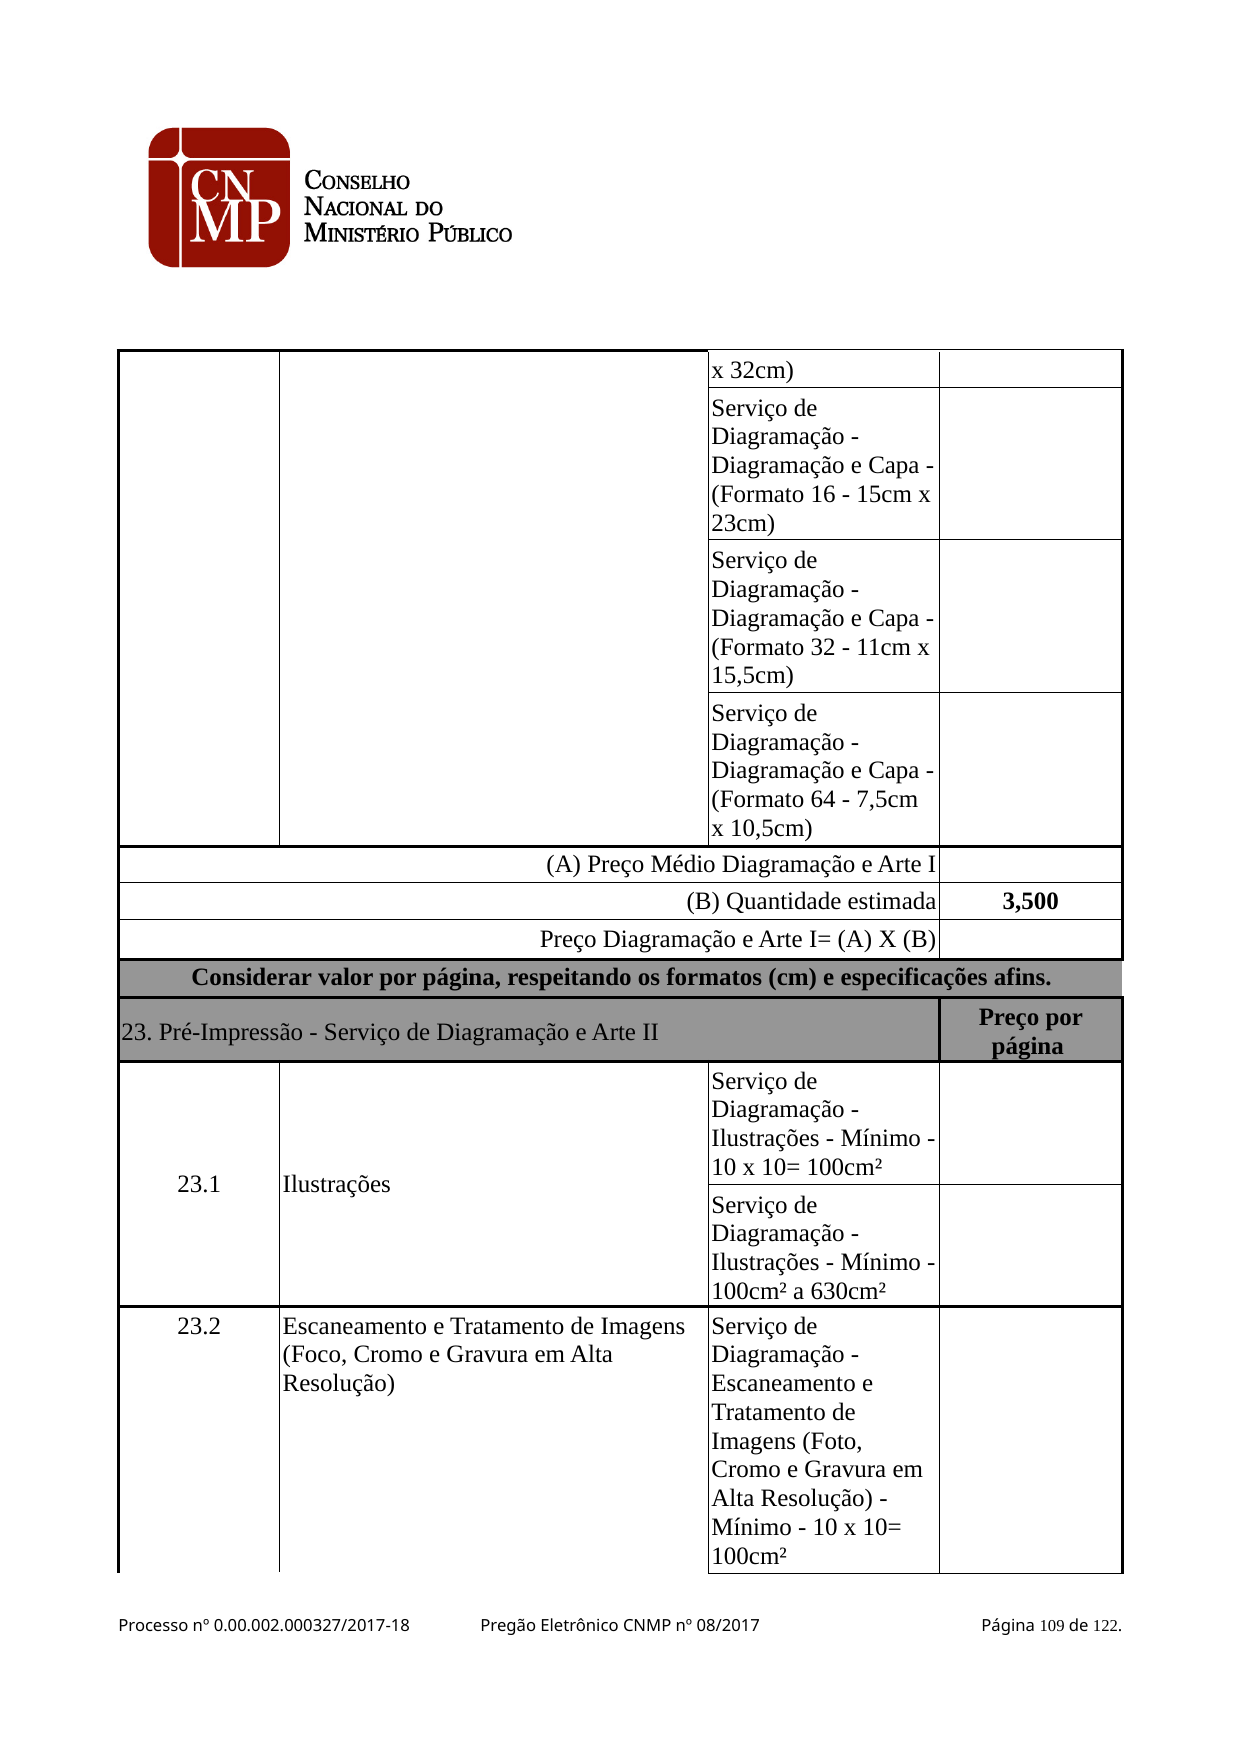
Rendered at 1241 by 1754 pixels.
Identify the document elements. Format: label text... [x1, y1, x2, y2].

table_cell 23.2 [120, 1308, 279, 1572]
table_cell [940, 693, 1121, 845]
table_cell 23.1 [120, 1063, 279, 1305]
table_cell [940, 388, 1121, 539]
table_cell Serviço de Diagramação - Escaneamento e Tratamento de Imagens (Foto, Cromo e Gravura em Alta Resolução) - Mínimo - 10 x 10= 100cm² [709, 1308, 939, 1572]
table_cell 3.500 [940, 883, 1121, 919]
table_cell (A) Preço Médio Diagramação e Arte I [120, 848, 939, 882]
table_cell [940, 920, 1121, 957]
table_cell [120, 352, 279, 845]
table_cell [940, 848, 1121, 882]
table_cell [940, 1308, 1121, 1572]
table_cell [280, 352, 708, 845]
table_cell Ilustrações [280, 1063, 708, 1305]
table_cell Serviço de Diagramação - Diagramação e Capa - (Formato 32 - 11cm x 15,5cm) [709, 540, 939, 692]
table_cell Preço por página [941, 999, 1121, 1060]
table_cell Serviço de Diagramação - Ilustrações - Mínimo - 100cm² a 630cm² [709, 1185, 939, 1305]
picture [124, 105, 528, 289]
table_cell [939, 350, 1121, 387]
table_cell x 32cm) [708, 350, 939, 387]
table_cell Preço Diagramação e Arte I= (A) X (B) [120, 920, 939, 957]
table_cell Serviço de Diagramação - Diagramação e Capa - (Formato 16 - 15cm x 23cm) [709, 388, 939, 539]
table_cell Serviço de Diagramação - Diagramação e Capa - (Formato 64 - 7,5cm x 10,5cm) [709, 693, 939, 845]
table_cell 23. Pré-Impressão - Serviço de Diagramação e Arte II [120, 999, 938, 1060]
table_cell Escaneamento e Tratamento de Imagens (Foco, Cromo e Gravura em Alta Resolução) [280, 1308, 708, 1572]
table_cell (B) Quantidade estimada [120, 883, 939, 919]
table_cell [940, 1185, 1121, 1305]
table_cell Considerar valor por página, respeitando os formatos (cm) e especificações afins. [120, 961, 1122, 996]
table_cell [940, 540, 1121, 692]
table_cell Serviço de Diagramação - Ilustrações - Mínimo - 10 x 10= 100cm² [709, 1063, 939, 1184]
table_cell [940, 1063, 1121, 1184]
